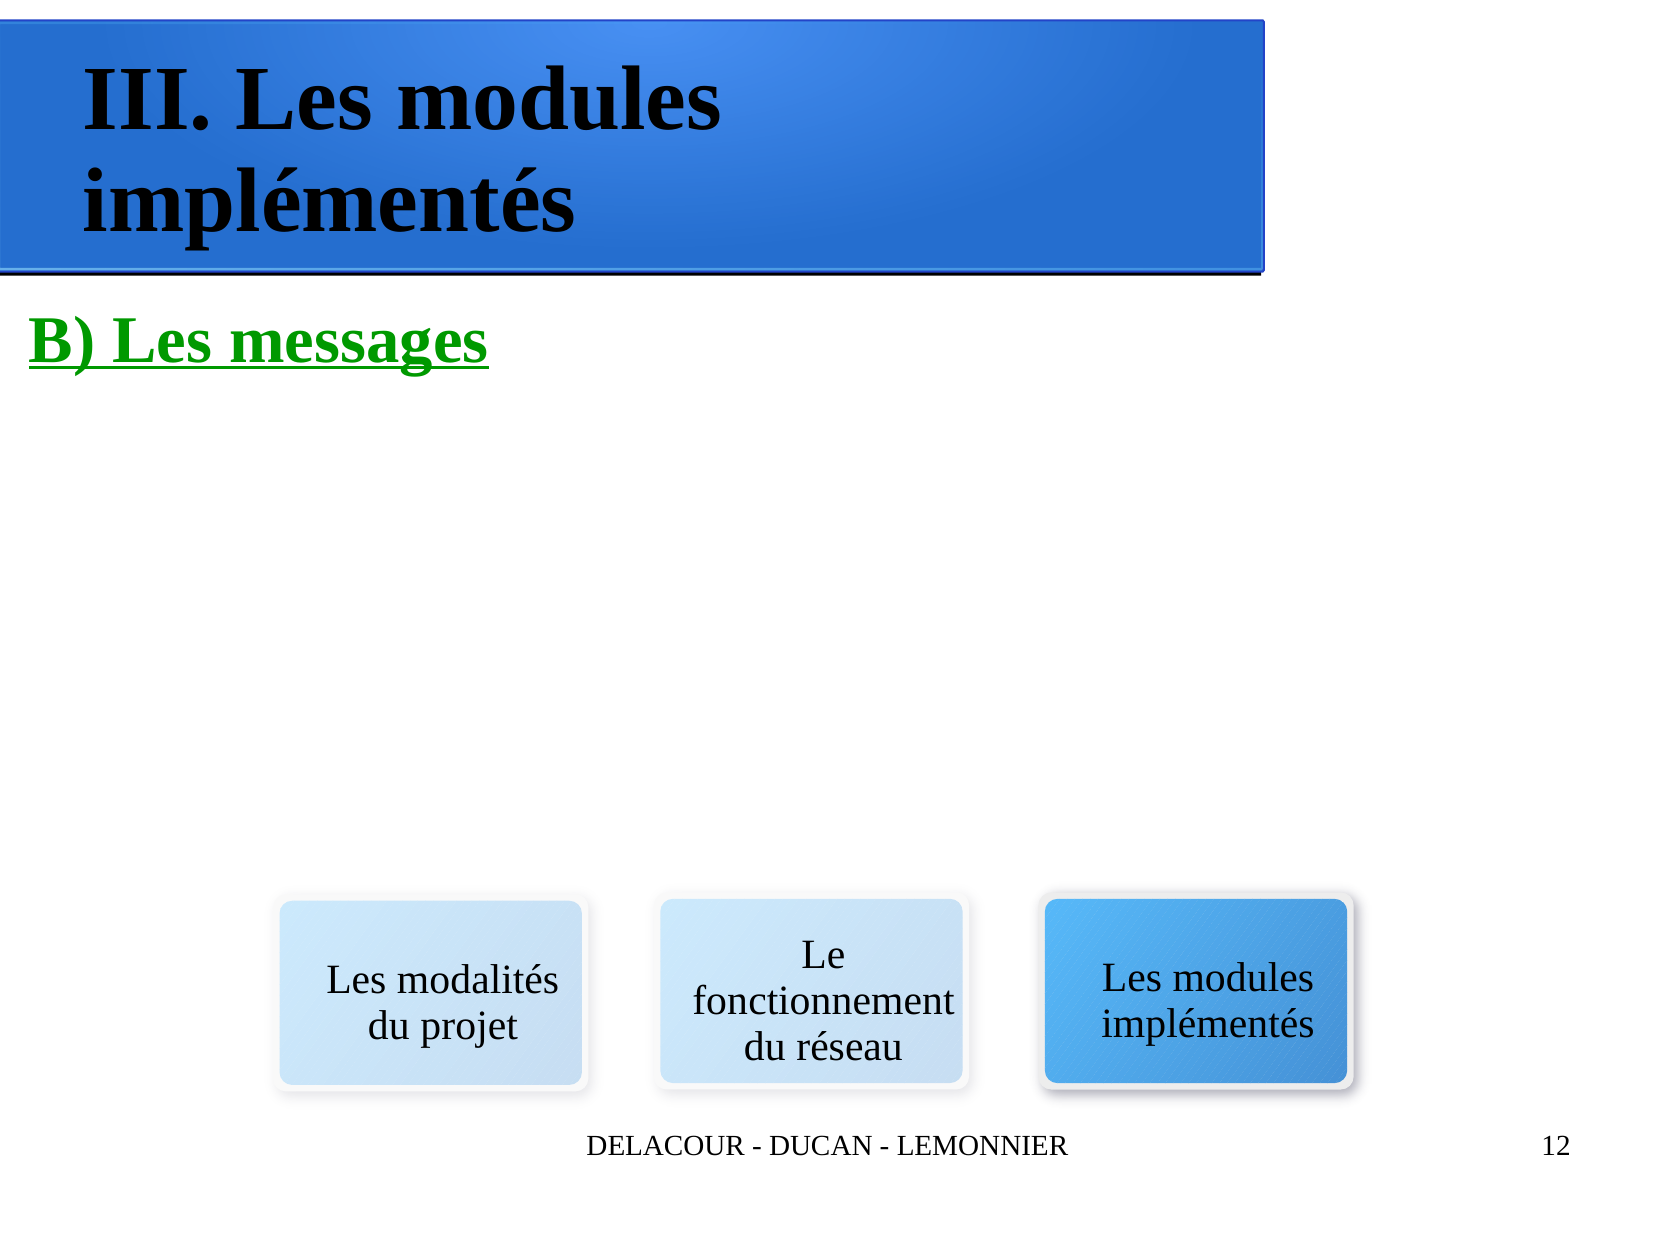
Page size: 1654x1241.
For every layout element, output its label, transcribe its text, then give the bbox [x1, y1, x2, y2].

picture [1027, 878, 1389, 1123]
picture [262, 880, 624, 1124]
title III. Les modules implémentés [82, 47, 1235, 252]
text_box B) Les messages [14, 295, 827, 390]
picture [643, 878, 1004, 1123]
